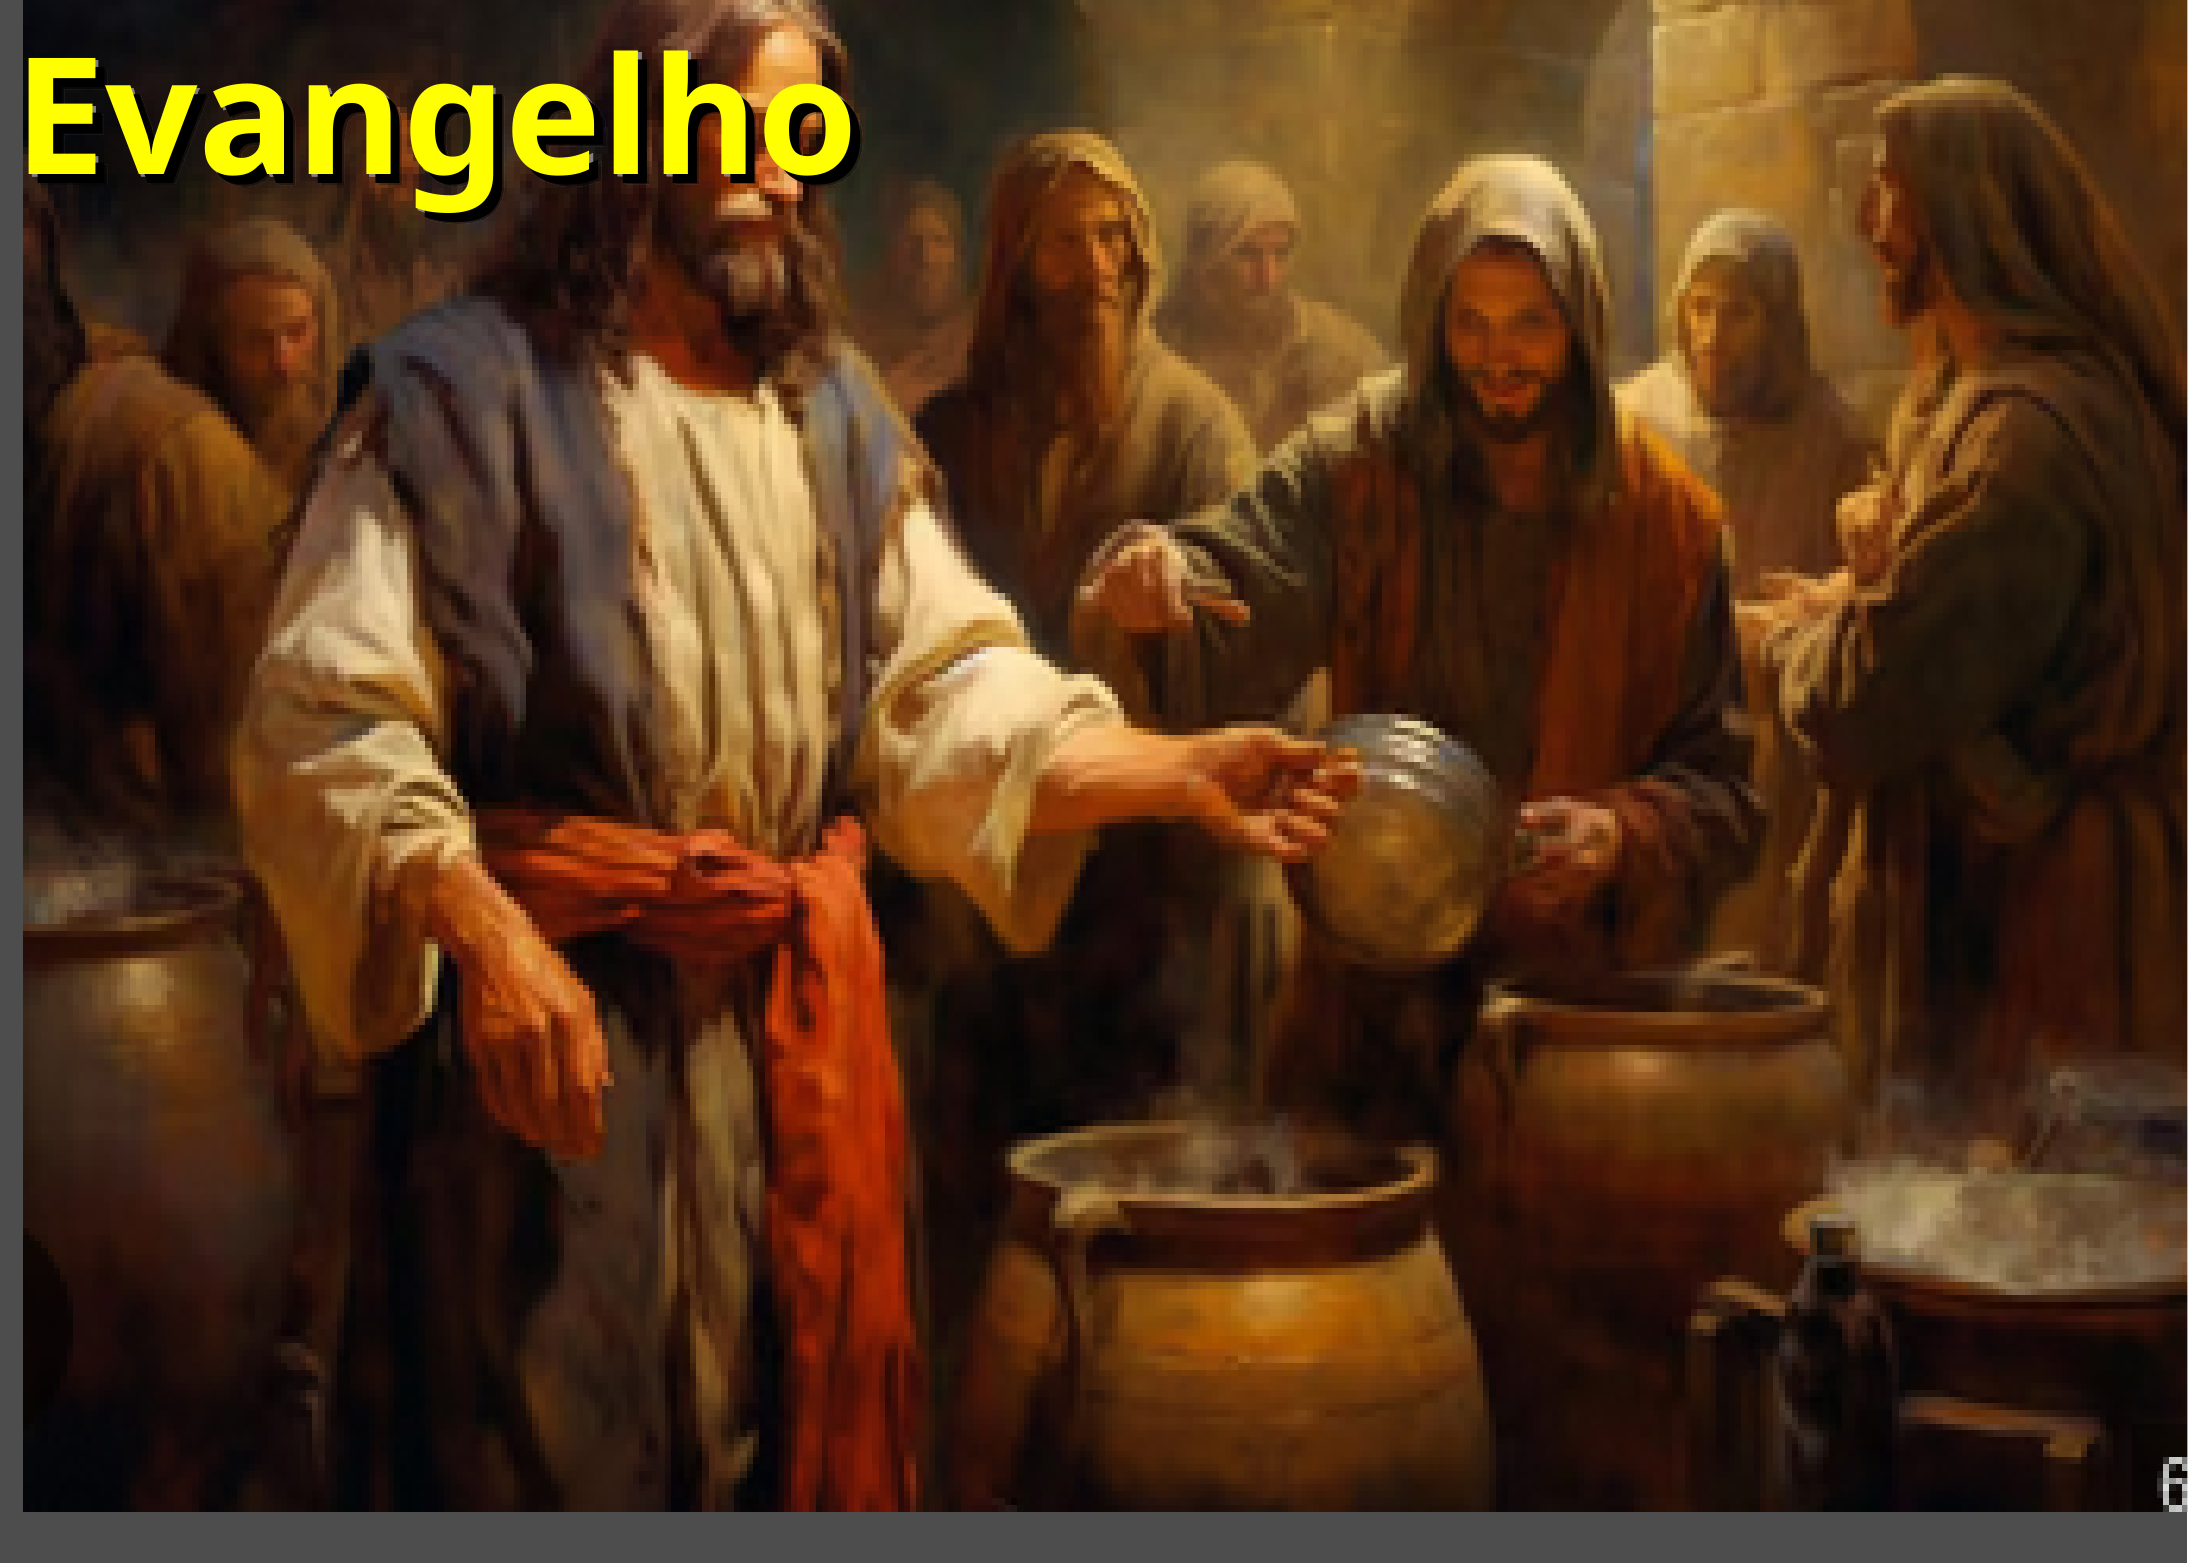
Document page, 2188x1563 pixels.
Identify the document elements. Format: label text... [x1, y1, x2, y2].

text_box Evangelho [0, 0, 1170, 318]
picture [23, 0, 2188, 1512]
